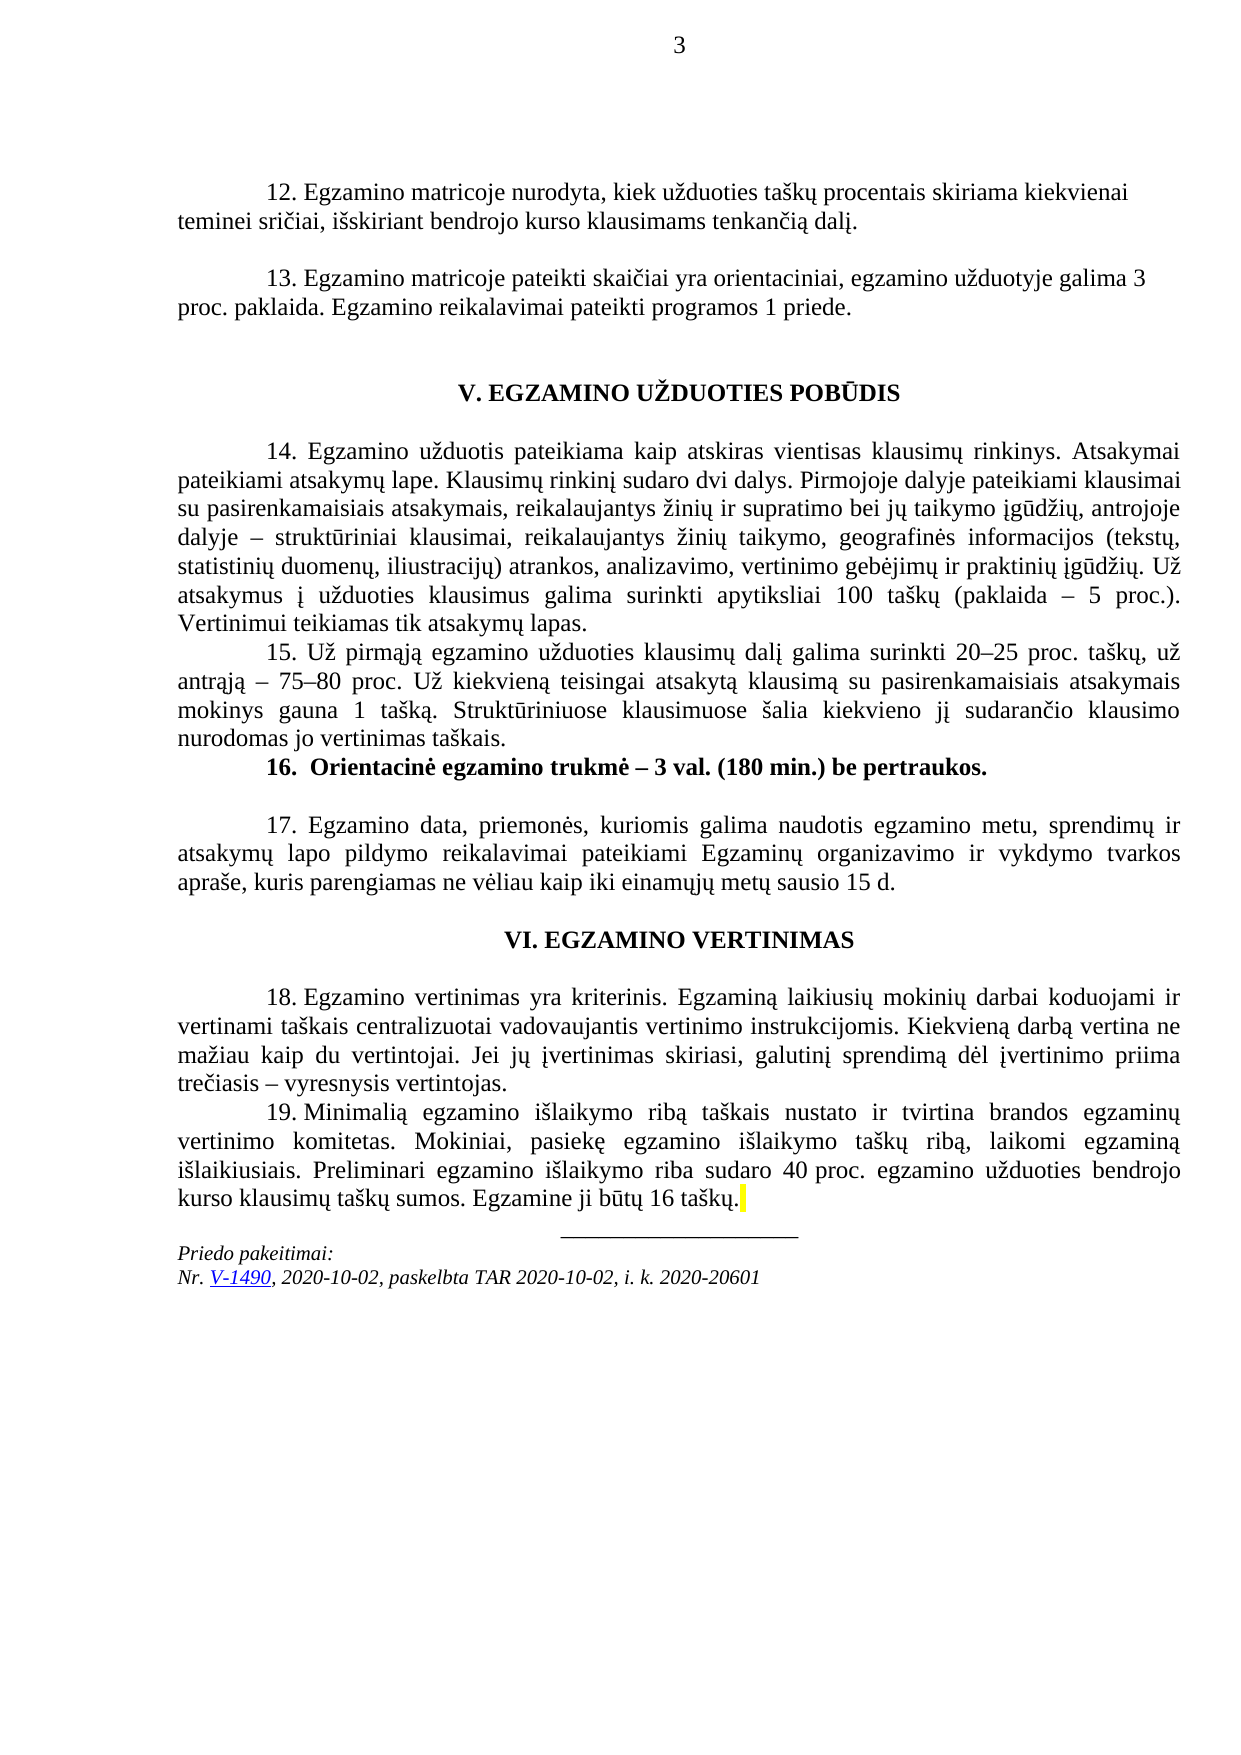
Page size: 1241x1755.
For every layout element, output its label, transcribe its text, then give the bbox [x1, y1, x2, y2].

text 17. Egzamino data, priemonės, kuriomis galima naudotis egzamino metu, sprendimų ir atsakymų lapo pildymo reikalavimai pateikiami Egzaminų organizavimo ir vykdymo tvarkos apraše, kuris parengiamas ne vėliau kaip iki einamųjų metų sausio 15 d. [177, 810, 1181, 896]
text V. egzamino užduoties pobūdis [177, 378, 1181, 407]
text 14. Egzamino užduotis pateikiama kaip atskiras vientisas klausimų rinkinys. Atsakymai pateikiami atsakymų lape. Klausimų rinkinį sudaro dvi dalys. Pirmojoje dalyje pateikiami klausimai su pasirenkamaisiais atsakymais, reikalaujantys žinių ir supratimo bei jų taikymo įgūdžių, antrojoje dalyje – struktūriniai klausimai, reikalaujantys žinių taikymo, geografinės informacijos (tekstų, statistinių duomenų, iliustracijų) atrankos, analizavimo, vertinimo gebėjimų ir praktinių įgūdžių. Už atsakymus į užduoties klausimus galima surinkti apytiksliai 100 taškų (paklaida – 5 proc.). Vertinimui teikiamas tik atsakymų lapas. [177, 436, 1181, 637]
text 12. Egzamino matricoje nurodyta, kiek užduoties taškų procentais skiriama kiekvienai teminei sričiai, išskiriant bendrojo kurso klausimams tenkančią dalį. [177, 177, 1181, 235]
text ___________________ [177, 1212, 1181, 1241]
text 18. Egzamino vertinimas yra kriterinis. Egzaminą laikiusių mokinių darbai koduojami ir vertinami taškais centralizuotai vadovaujantis vertinimo instrukcijomis. Kiekvieną darbą vertina ne mažiau kaip du vertintojai. Jei jų įvertinimas skiriasi, galutinį sprendimą dėl įvertinimo priima trečiasis – vyresnysis vertintojas. [177, 982, 1181, 1097]
text 15. Už pirmąją egzamino užduoties klausimų dalį galima surinkti 20–25 proc. taškų, už antrąją – 75–80 proc. Už kiekvieną teisingai atsakytą klausimą su pasirenkamaisiais atsakymais mokinys gauna 1 tašką. Struktūriniuose klausimuose šalia kiekvieno jį sudarančio klausimo nurodomas jo vertinimas taškais. [177, 637, 1181, 752]
text 16. Orientacinė egzamino trukmė – 3 val. (180 min.) be pertraukos. [177, 752, 1181, 781]
text Priedo pakeitimai: [177, 1241, 1181, 1265]
text Nr. V-1490, 2020-10-02, paskelbta TAR 2020-10-02, i. k. 2020-20601 [177, 1265, 1181, 1289]
text VI. EGZAMINO VERTINIMAS [177, 925, 1181, 953]
text 13. Egzamino matricoje pateikti skaičiai yra orientaciniai, egzamino užduotyje galima 3 proc. paklaida. Egzamino reikalavimai pateikti programos 1 priede. [177, 263, 1181, 321]
text 19. Minimalią egzamino išlaikymo ribą taškais nustato ir tvirtina brandos egzaminų vertinimo komitetas. Mokiniai, pasiekę egzamino išlaikymo taškų ribą, laikomi egzaminą išlaikiusiais. Preliminari egzamino išlaikymo riba sudaro 40 proc. egzamino užduoties bendrojo kurso klausimų taškų sumos. Egzamine ji būtų 16 taškų. [177, 1097, 1181, 1212]
